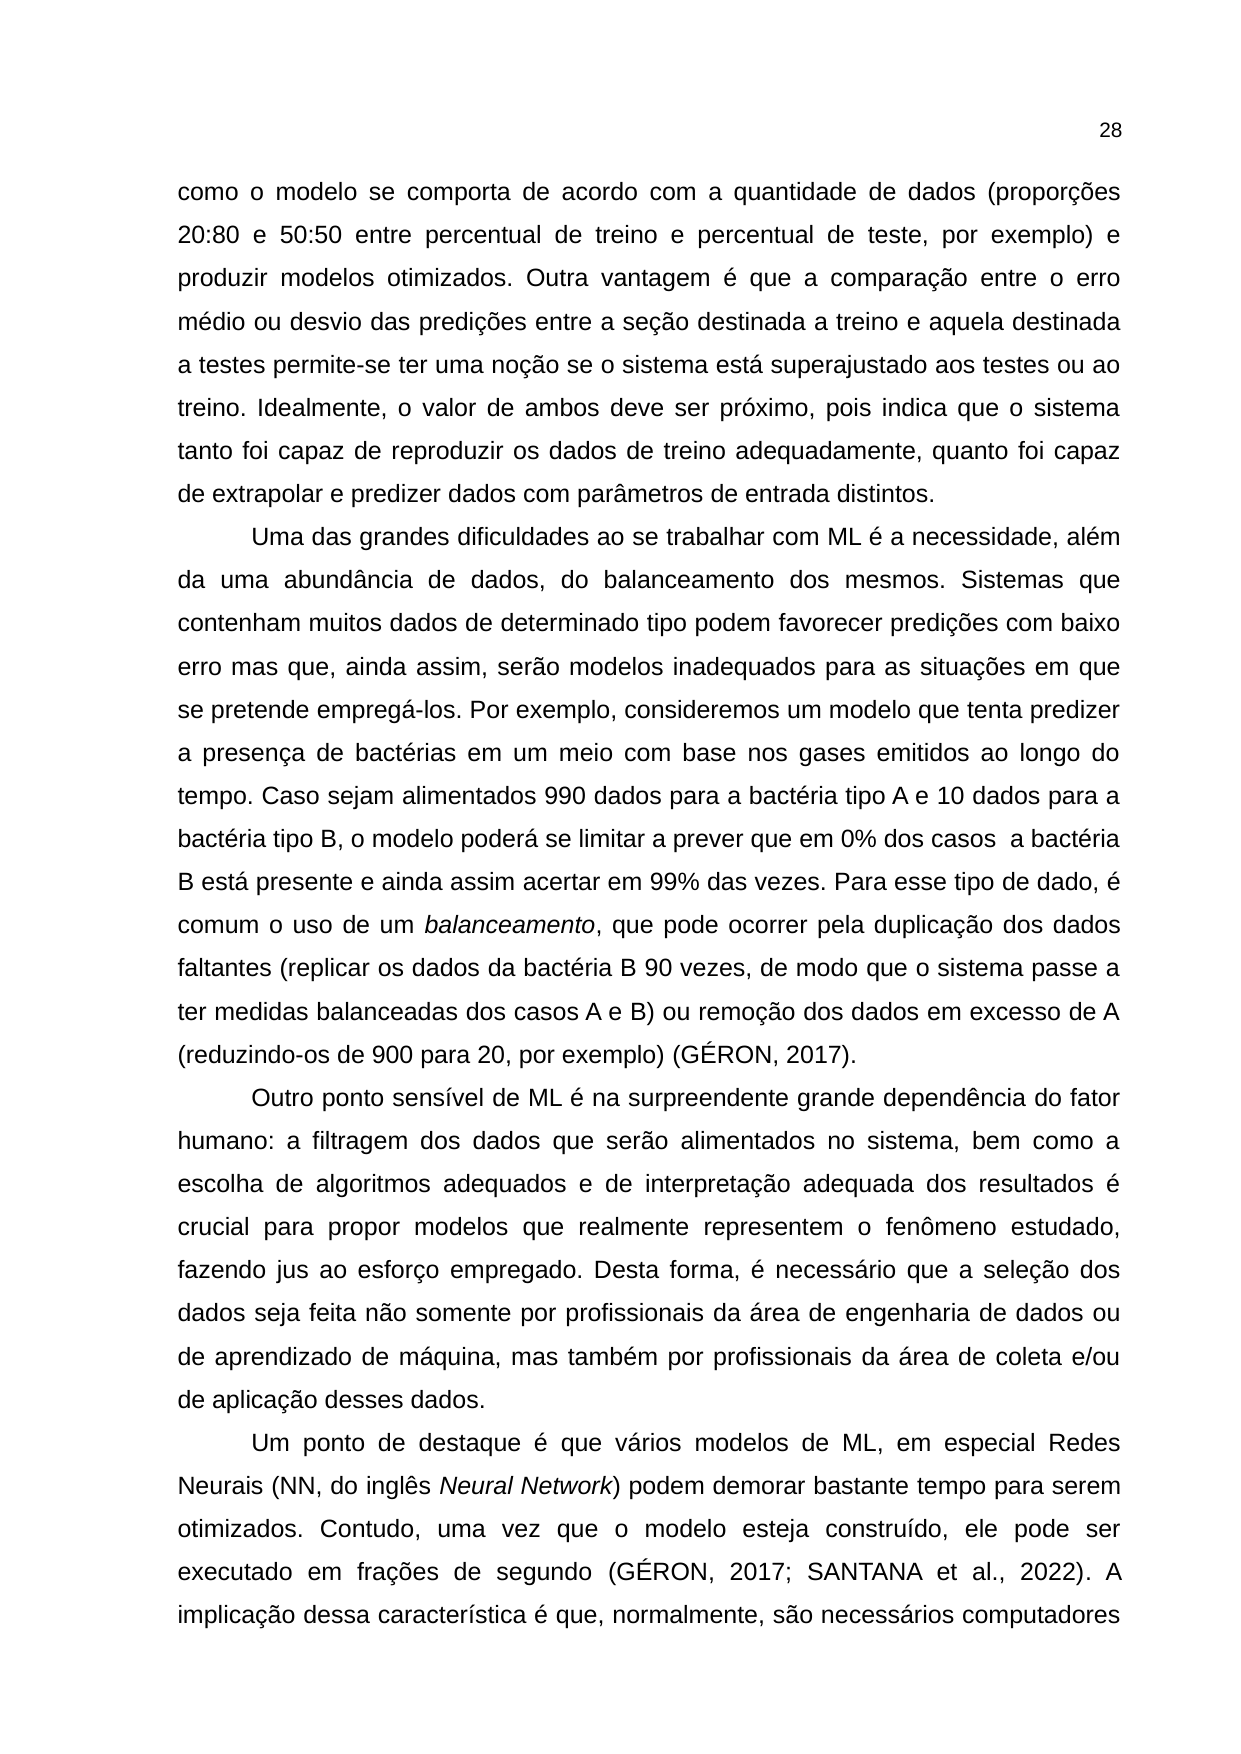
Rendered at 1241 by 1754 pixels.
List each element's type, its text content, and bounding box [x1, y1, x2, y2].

text Uma das grandes dificuldades ao se trabalhar com ML é a necessidade, além da uma abundância de dados, do balanceamento dos mesmos. Sistemas que contenham muitos dados de determinado tipo podem favorecer predições com baixo erro mas que, ainda assim, serão modelos inadequados para as situações em que se pretende empregá-los. Por exemplo, consideremos um modelo que tenta predizer a presença de bactérias em um meio com base nos gases emitidos ao longo do tempo. Caso sejam alimentados 990 dados para a bactéria tipo A e 10 dados para a bactéria tipo B, o modelo poderá se limitar a prever que em 0% dos casos a bactéria B está presente e ainda assim acertar em 99% das vezes. Para esse tipo de dado, é comum o uso de um balanceamento, que pode ocorrer pela duplicação dos dados faltantes (replicar os dados da bactéria B 90 vezes, de modo que o sistema passe a ter medidas balanceadas dos casos A e B) ou remoção dos dados em excesso de A (reduzindo-os de 900 para 20, por exemplo) (GÉRON, 2017). [177, 522, 1122, 1068]
text como o modelo se comporta de acordo com a quantidade de dados (proporções 20:80 e 50:50 entre percentual de treino e percentual de teste, por exemplo) e produzir modelos otimizados. Outra vantagem é que a comparação entre o erro médio ou desvio das predições entre a seção destinada a treino e aquela destinada a testes permite-se ter uma noção se o sistema está superajustado aos testes ou ao treino. Idealmente, o valor de ambos deve ser próximo, pois indica que o sistema tanto foi capaz de reproduzir os dados de treino adequadamente, quanto foi capaz de extrapolar e predizer dados com parâmetros de entrada distintos. [177, 177, 1122, 508]
text Um ponto de destaque é que vários modelos de ML, em especial Redes Neurais (NN, do inglês Neural Network) podem demorar bastante tempo para serem otimizados. Contudo, uma vez que o modelo esteja construído, ele pode ser executado em frações de segundo (GÉRON, 2017; SANTANA et al., 2022). A implicação dessa característica é que, normalmente, são necessários computadores [177, 1428, 1122, 1629]
text Outro ponto sensível de ML é na surpreendente grande dependência do fator humano: a filtragem dos dados que serão alimentados no sistema, bem como a escolha de algoritmos adequados e de interpretação adequada dos resultados é crucial para propor modelos que realmente representem o fenômeno estudado, fazendo jus ao esforço empregado. Desta forma, é necessário que a seleção dos dados seja feita não somente por profissionais da área de engenharia de dados ou de aprendizado de máquina, mas também por profissionais da área de coleta e/ou de aplicação desses dados. [177, 1083, 1122, 1413]
